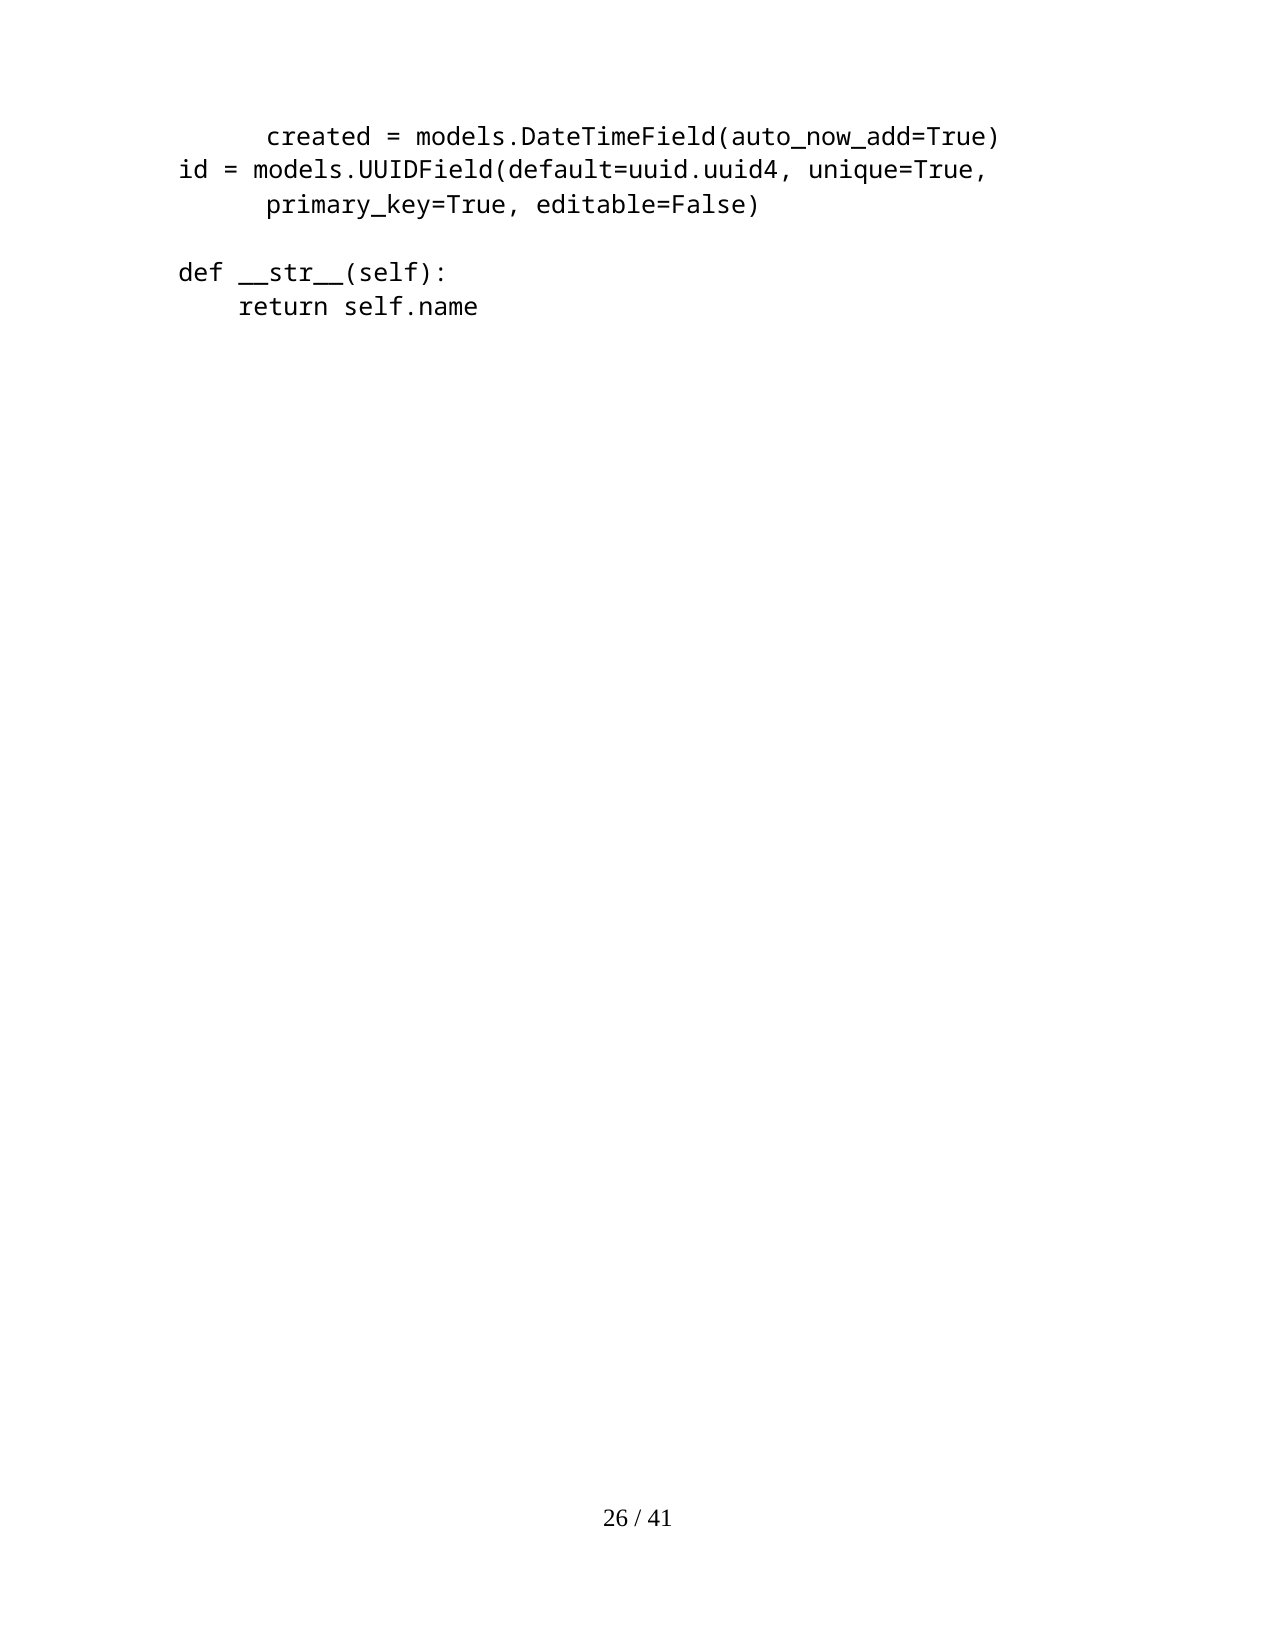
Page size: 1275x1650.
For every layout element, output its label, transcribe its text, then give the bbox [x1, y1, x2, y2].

text return self.name [118, 288, 1157, 322]
text created = models.DateTimeField(auto_now_add=True) [118, 118, 1157, 152]
text id = models.UUIDField(default=uuid.uuid4, unique=True, primary_key=True, editable=False) [118, 152, 1157, 220]
text def __str__(self): [118, 254, 1157, 288]
